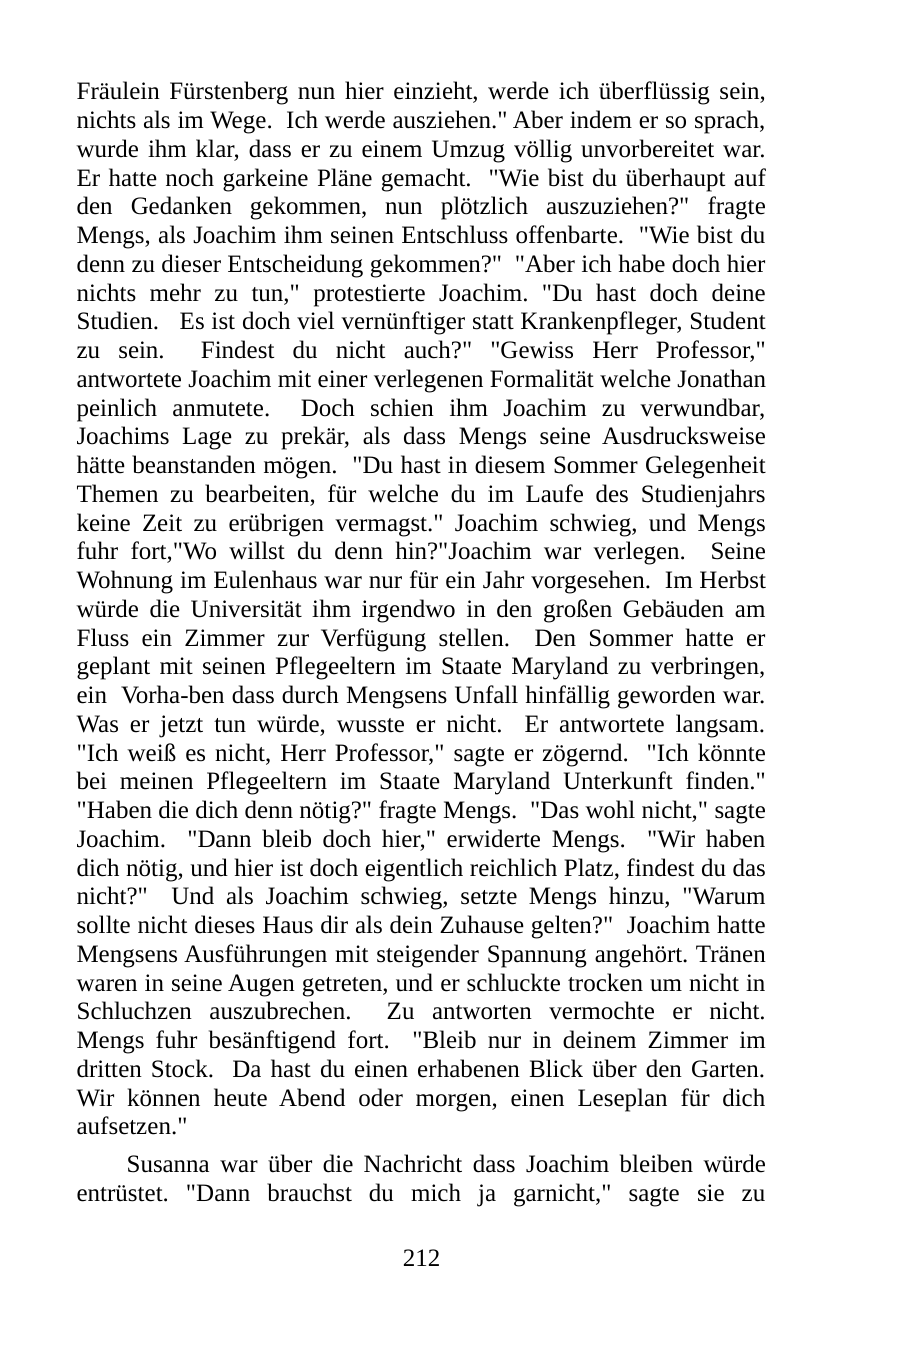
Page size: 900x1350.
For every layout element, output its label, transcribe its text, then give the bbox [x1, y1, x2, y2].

text Fräulein Fürstenberg nun hier einzieht, werde ich überflüssig sein, nichts als im Wege. Ich werde ausziehen." Aber indem er so sprach, wurde ihm klar, dass er zu einem Umzug völlig unvorbereitet war. Er hatte noch garkeine Pläne gemacht. "Wie bist du überhaupt auf den Gedanken gekommen, nun plötzlich auszuziehen?" fragte Mengs, als Joachim ihm seinen Entschluss offenbarte. "Wie bist du denn zu dieser Entscheidung gekommen?" "Aber ich habe doch hier nichts mehr zu tun," protestierte Joachim. "Du hast doch deine Studien. Es ist doch viel vernünftiger statt Krankenpfleger, Student zu sein. Findest du nicht auch?" "Gewiss Herr Professor," antwortete Joachim mit einer verlegenen Formalität welche Jonathan peinlich anmutete. Doch schien ihm Joachim zu verwundbar, Joachims Lage zu prekär, als dass Mengs seine Ausdrucksweise hätte beanstanden mögen. "Du hast in diesem Sommer Gelegenheit Themen zu bearbeiten, für welche du im Laufe des Studienjahrs keine Zeit zu erübrigen vermagst." Joachim schwieg, und Mengs fuhr fort,"Wo willst du denn hin?"Joachim war verlegen. Seine Wohnung im Eulenhaus war nur für ein Jahr vorgesehen. Im Herbst würde die Universität ihm irgendwo in den großen Gebäuden am Fluss ein Zimmer zur Verfügung stellen. Den Sommer hatte er geplant mit seinen Pflegeeltern im Staate Maryland zu verbringen, ein Vorha-ben dass durch Mengsens Unfall hinfällig geworden war. Was er jetzt tun würde, wusste er nicht. Er antwortete langsam. "Ich weiß es nicht, Herr Professor," sagte er zögernd. "Ich könnte bei meinen Pflegeeltern im Staate Maryland Unterkunft finden." "Haben die dich denn nötig?" fragte Mengs. "Das wohl nicht," sagte Joachim. "Dann bleib doch hier," erwiderte Mengs. "Wir haben dich nötig, und hier ist doch eigentlich reichlich Platz, findest du das nicht?" Und als Joachim schwieg, setzte Mengs hinzu, "Warum sollte nicht dieses Haus dir als dein Zuhause gelten?" Joachim hatte Mengsens Ausführungen mit steigender Spannung angehört. Tränen waren in seine Augen getreten, und er schluckte trocken um nicht in Schluchzen auszubrechen. Zu antworten vermochte er nicht. Mengs fuhr besänftigend fort. "Bleib nur in deinem Zimmer im dritten Stock. Da hast du einen erhabenen Blick über den Garten. Wir können heute Abend oder morgen, einen Leseplan für dich aufsetzen." [76, 76, 766, 1140]
text Susanna war über die Nachricht dass Joachim bleiben würde entrüstet. "Dann brauchst du mich ja garnicht," sagte sie zu [76, 1149, 766, 1207]
